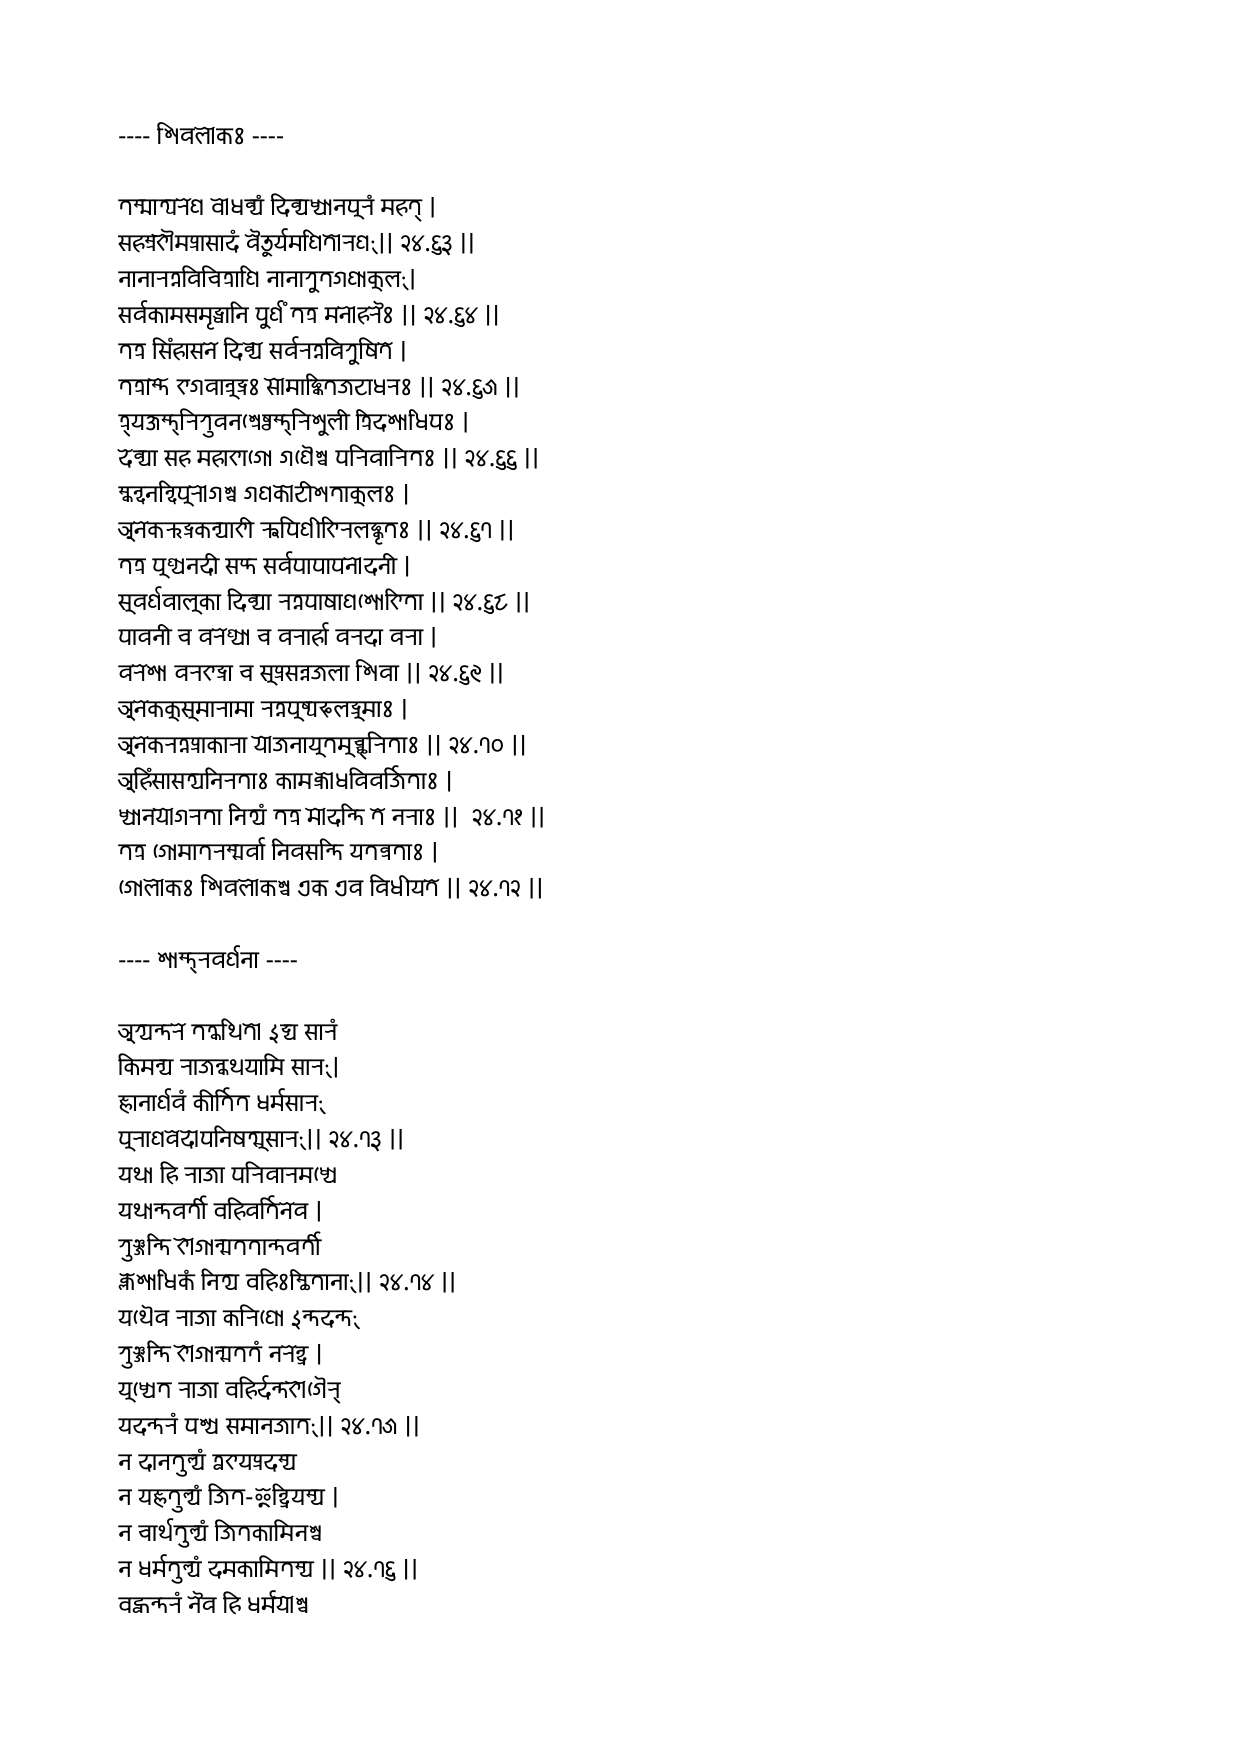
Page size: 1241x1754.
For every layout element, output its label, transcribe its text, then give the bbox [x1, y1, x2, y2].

text 𑐡𑐾𑐰𑑂𑐫𑐵 𑐳𑐴 𑐩𑐴𑐵𑐨𑐵𑐐𑑀 𑐐𑐞𑐿𑐱𑑂𑐔 𑐥𑐬𑐶𑐰𑐵𑐬𑐶𑐟𑑅 𑑋𑑋 𑑒𑑔.𑑖𑑖 𑑋𑑋 [118, 441, 1122, 476]
text 𑐟𑑂𑐬𑑂𑐫𑐎𑑂𑐲𑐳𑑂𑐟𑑂𑐬𑐶𑐨𑐸𑐰𑐣𑐱𑑂𑐬𑐾𑐲𑑂𑐛𑐳𑑂𑐟𑑂𑐬𑐶𑐱𑐹𑐮𑐷 𑐟𑑂𑐬𑐶𑐡𑐱𑐵𑐢𑐶𑐥𑑅 𑑋 [118, 405, 1122, 441]
text 𑐨𑐸𑐘𑑂𑐖𑐣𑑂𑐟𑐶 𑐨𑑀𑐐𑐵𑐣𑑂𑐳𑐟𑐟𑑄 𑐣𑐬𑐾𑐣𑑂𑐡𑑂𑐬 𑑋 [118, 1336, 1122, 1372]
text 𑐀𑐨𑑂𑐫𑐣𑑂𑐟𑐬𑐾 𑐟𑐟𑑂𑐎𑐠𑐶𑐟𑑀 𑑇𑐡𑑂𑐫 𑐳𑐵𑐬𑑄 [118, 1014, 1122, 1050]
text 𑐎𑑂𑐮𑐾𑐱𑐵𑐢𑐶𑐎𑑄 𑐣𑐶𑐟𑑂𑐫 𑐧𑐴𑐶𑑅𑐳𑑂𑐠𑐶𑐟𑐵𑐣𑐵𑑈𑑋𑑋 𑑒𑑔.𑑗𑑔 𑑋𑑋 [118, 1265, 1122, 1301]
text 𑐫𑐡𑐣𑑂𑐟𑐬𑑄 𑐥𑐱𑑂𑐫 𑐳𑐩𑐵𑐣𑐖𑐵𑐟𑑈𑑋𑑋 𑑒𑑔.𑑗𑑕 𑑋𑑋 [118, 1408, 1122, 1444]
text 𑐨𑐸𑐘𑑂𑐖𑐣𑑂𑐟𑐶 𑐨𑑀𑐐𑐵𑐣𑑂𑐳𑐟𑐟𑐵𑐣𑑂𑐟𑐰𑐬𑑂𑐟𑐷 [118, 1229, 1122, 1265]
text 𑐟𑐟𑑂𑐬 𑐥𑐸𑐞𑑂𑐫𑐣𑐡𑐷 𑐳𑐥𑑂𑐟 𑐳𑐬𑑂𑐰𑐥𑐵𑐥𑐵𑐥𑐣𑑀𑐡𑐣𑐷 𑑋 [118, 548, 1122, 584]
text 𑐰𑐬𑐾𑐱𑐵 𑐰𑐬𑐨𑐡𑑂𑐬𑐵 𑐔 𑐳𑐸𑐥𑑂𑐬𑐳𑐣𑑂𑐣𑐖𑐮𑐵 𑐱𑐶𑐰𑐵 𑑋𑑋 𑑒𑑔.𑑖𑑙 𑑋𑑋 [118, 656, 1122, 691]
text 𑐟𑐟𑑂𑐬 𑐐𑑀𑐩𑐵𑐟𑐬𑐳𑑂𑐳𑐬𑑂𑐰𑐵 𑐣𑐶𑐰𑐳𑐣𑑂𑐟𑐶 𑐫𑐟𑐰𑑂𑐬𑐟𑐵𑑅 𑑋 [118, 835, 1122, 871]
text 𑐣 𑐡𑐵𑐣𑐟𑐸𑐮𑑂𑐫𑑄 𑐟𑑂𑐰𑐨𑐫𑐥𑑂𑐬𑐡𑐳𑑂𑐫 [118, 1444, 1122, 1480]
text 𑐣 𑐫𑐖𑑂𑐘𑐟𑐸𑐮𑑂𑐫𑑄 𑐖𑐶𑐟-𑐂𑐣𑑂𑐡𑑂𑐬𑐶𑐫𑐳𑑂𑐫 𑑋 [118, 1480, 1122, 1516]
text 𑐀𑐴𑐶𑑄𑐳𑐵𑐳𑐟𑑂𑐫𑐣𑐶𑐬𑐟𑐵𑑅 𑐎𑐵𑐩𑐎𑑂𑐬𑑀𑐢𑐰𑐶𑐰𑐬𑑂𑐖𑐶𑐟𑐵𑑅 𑑋 [118, 763, 1122, 799]
text 𑐧𑐴𑑂𑐰𑐣𑑂𑐟𑐬𑑄 𑐣𑐿𑐰 𑐴𑐶 𑐢𑐬𑑂𑐩𑐫𑑀𑐱𑑂𑐔 [118, 1587, 1122, 1623]
text 𑐟𑐟𑑂𑐬 𑐳𑐶𑑄𑐴𑐵𑐳𑐣𑐾 𑐡𑐶𑐰𑑂𑐫𑐾 𑐳𑐬𑑂𑐰𑐬𑐟𑑂𑐣𑐰𑐶𑐨𑐹𑐲𑐶𑐟𑐾 𑑋 [118, 333, 1122, 369]
text ---- 𑐱𑐵𑐳𑑂𑐟𑑂𑐬𑐰𑐬𑑂𑐞𑐣𑐵 ---- [118, 942, 1122, 978]
text 𑐳𑐬𑑂𑐰𑐎𑐵𑐩𑐳𑐩𑐺𑐡𑑂𑐢𑐵𑐣𑐶 𑐥𑐹𑐬𑑂𑐞𑑄 𑐟𑐟𑑂𑐬 𑐩𑐣𑑀𑐴𑐬𑐿𑑅 𑑋𑑋 𑑒𑑔.𑑖𑑔 𑑋𑑋 [118, 297, 1122, 333]
text 𑐀𑐣𑐾𑐎𑐬𑐟𑑂𑐣𑐥𑑂𑐬𑐵𑐎𑐵𑐬𑐵 𑐫𑑀𑐖𑐣𑐵𑐫𑐸𑐟𑐩𑐸𑐔𑑂𑐕𑑂𑐬𑐶𑐟𑐵𑑅 𑑋𑑋 𑑒𑑔.𑑗𑑐 𑑋𑑋 [118, 727, 1122, 763]
text 𑐣𑐵𑐣𑐵𑐬𑐟𑑂𑐣𑐰𑐶𑐔𑐶𑐟𑑂𑐬𑐵𑐞𑐶 𑐣𑐵𑐣𑐵𑐨𑐹𑐟𑐐𑐞𑐵𑐎𑐸𑐮𑑈𑑋 [118, 261, 1122, 297]
text 𑐟𑐳𑑂𑐩𑐵𑐟𑑂𑐥𑐬𑐾𑐞 𑐧𑑀𑐢𑐰𑑂𑐫𑑄 𑐡𑐶𑐰𑑂𑐫𑐢𑑂𑐫𑐵𑐣𑐥𑐸𑐬𑑄 𑐩𑐴𑐟𑑂 𑑋 [118, 190, 1122, 226]
text 𑐟𑐟𑑂𑐬𑐵𑐳𑑂𑐟𑐾 𑐨𑐐𑐰𑐵𑐣𑑂𑐬𑐸𑐡𑑂𑐬𑑅 𑐳𑑀𑐩𑐵𑐒𑑂𑐎𑐶𑐟𑐖𑐚𑐵𑐢𑐬𑑅 𑑋𑑋 𑑒𑑔.𑑖𑑕 𑑋𑑋 [118, 369, 1122, 405]
text 𑐢𑑂𑐫𑐵𑐣𑐫𑑀𑐐𑐬𑐟𑐵 𑐣𑐶𑐟𑑂𑐫𑑄 𑐟𑐟𑑂𑐬 𑐩𑑀𑐡𑐣𑑂𑐟𑐶 𑐟𑐾 𑐣𑐬𑐵𑑅 𑑋𑑋 𑑒𑑔.𑑗𑑑 𑑋𑑋 [118, 799, 1122, 835]
text 𑐀𑐣𑐾𑐎𑐬𑐸𑐡𑑂𑐬𑐎𑐣𑑂𑐫𑐵𑐨𑐷 𑐬𑐹𑐥𑐶𑐞𑐷𑐨𑐶𑐬𑐮𑐒𑑂𑐎𑐺𑐟𑑅 𑑋𑑋 𑑒𑑔.𑑖𑑗 𑑋𑑋 [118, 512, 1122, 548]
text 𑐥𑐵𑐰𑐣𑐷 𑐔 𑐰𑐬𑐾𑐞𑑂𑐫𑐵 𑐔 𑐰𑐬𑐵𑐬𑑂𑐴𑐵 𑐰𑐬𑐡𑐵 𑐰𑐬𑐵 𑑋 [118, 620, 1122, 656]
text 𑐥𑐸𑐬𑐵𑐞𑐰𑐾𑐡𑑀𑐥𑐣𑐶𑐲𑐟𑑂𑐳𑐸𑐳𑐵𑐬𑑈𑑋𑑋 𑑒𑑔.𑑗𑑓 𑑋𑑋 [118, 1121, 1122, 1157]
text 𑐫𑐠𑐵 𑐴𑐶 𑐬𑐵𑐖𑐵 𑐥𑐬𑐶𑐰𑐵𑐬𑐩𑐢𑑂𑐫𑐾 [118, 1157, 1122, 1193]
text ---- 𑐱𑐶𑐰𑐮𑑀𑐎𑑅 ---- [118, 118, 1122, 154]
text 𑐐𑑀𑐮𑑀𑐎𑑅 𑐱𑐶𑐰𑐮𑑀𑐎𑐱𑑂𑐔 𑐊𑐎 𑐊𑐰 𑐰𑐶𑐢𑐷𑐫𑐟𑐾 𑑋𑑋 𑑒𑑔.𑑗𑑒 𑑋𑑋 [118, 871, 1122, 906]
text 𑐖𑑂𑐘𑐵𑐣𑐵𑐬𑑂𑐞𑐰𑑄 𑐎𑐷𑐬𑑂𑐟𑐶𑐟 𑐢𑐬𑑂𑐩𑐳𑐵𑐬𑑈 [118, 1086, 1122, 1121]
text 𑐫𑐠𑐵𑐣𑑂𑐟𑐰𑐬𑑂𑐟𑐷 𑐧𑐴𑐶𑐰𑐬𑑂𑐟𑐶𑐣𑐾𑐰 𑑋 [118, 1193, 1122, 1229]
text 𑐳𑐸𑐰𑐬𑑂𑐞𑐰𑐵𑐮𑐸𑐎𑐵 𑐡𑐶𑐰𑑂𑐫𑐵 𑐬𑐟𑑂𑐣𑐥𑐵𑐲𑐵𑐞𑐱𑑀𑐨𑐶𑐟𑐵 𑑋𑑋 𑑒𑑔.𑑖𑑘 𑑋𑑋 [118, 584, 1122, 620]
text 𑐣 𑐢𑐬𑑂𑐩𑐟𑐸𑐮𑑂𑐫𑑄 𑐡𑐩𑐎𑐵𑐩𑐶𑐟𑐳𑑂𑐫 𑑋𑑋 𑑒𑑔.𑑗𑑖 𑑋𑑋 [118, 1551, 1122, 1587]
text 𑐳𑑂𑐎𑐣𑑂𑐡𑐣𑐣𑑂𑐡𑐶𑐥𑐸𑐬𑑀𑐐𑐱𑑂𑐔 𑐐𑐞𑐎𑑀𑐚𑐷𑐱𑐟𑐵𑐎𑐸𑐮𑑅 𑑋 [118, 476, 1122, 512]
text 𑐫𑐠𑐿𑐰 𑐬𑐵𑐖𑐵 𑐎𑐬𑐶𑐞𑑀 𑑇𑐣𑑂𑐟𑐡𑐣𑑂𑐟𑑈 [118, 1301, 1122, 1336]
text 𑐣 𑐔𑐵𑐬𑑂𑐠𑐟𑐸𑐮𑑂𑐫𑑄 𑐖𑐶𑐟𑐎𑐵𑐩𑐶𑐣𑐱𑑂𑐔 [118, 1516, 1122, 1551]
text 𑐎𑐶𑐩𑐣𑑂𑐫 𑐬𑐵𑐖𑐣𑑂𑐎𑐠𑐫𑐵𑐩𑐶 𑐳𑐵𑐬𑑈𑑋 [118, 1050, 1122, 1086]
text 𑐫𑐸𑐢𑑂𑐫𑐾𑐟 𑐬𑐵𑐖𑐵 𑐧𑐴𑐶𑐬𑑂𑐡𑐣𑑂𑐟𑐨𑑀𑐐𑐿𑐬𑑂 [118, 1372, 1122, 1408]
text 𑐳𑐴𑐳𑑂𑐬𑐨𑑁𑐩𑐥𑑂𑐬𑐵𑐳𑐵𑐡𑑄 𑐰𑐿𑐜𑐹𑐬𑑂𑐫𑐩𑐞𑐶𑐟𑑀𑐬𑐞𑑈𑑋𑑋 𑑒𑑔.𑑖𑑓 𑑋𑑋 [118, 226, 1122, 261]
text 𑐀𑐣𑐾𑐎𑐎𑐸𑐳𑐸𑐩𑐵𑐬𑐵𑐩𑐵 𑐬𑐟𑑂𑐣𑐥𑐸𑐲𑑂𑐥𑐦𑐮𑐡𑑂𑐬𑐸𑐩𑐵𑑅 𑑋 [118, 691, 1122, 727]
